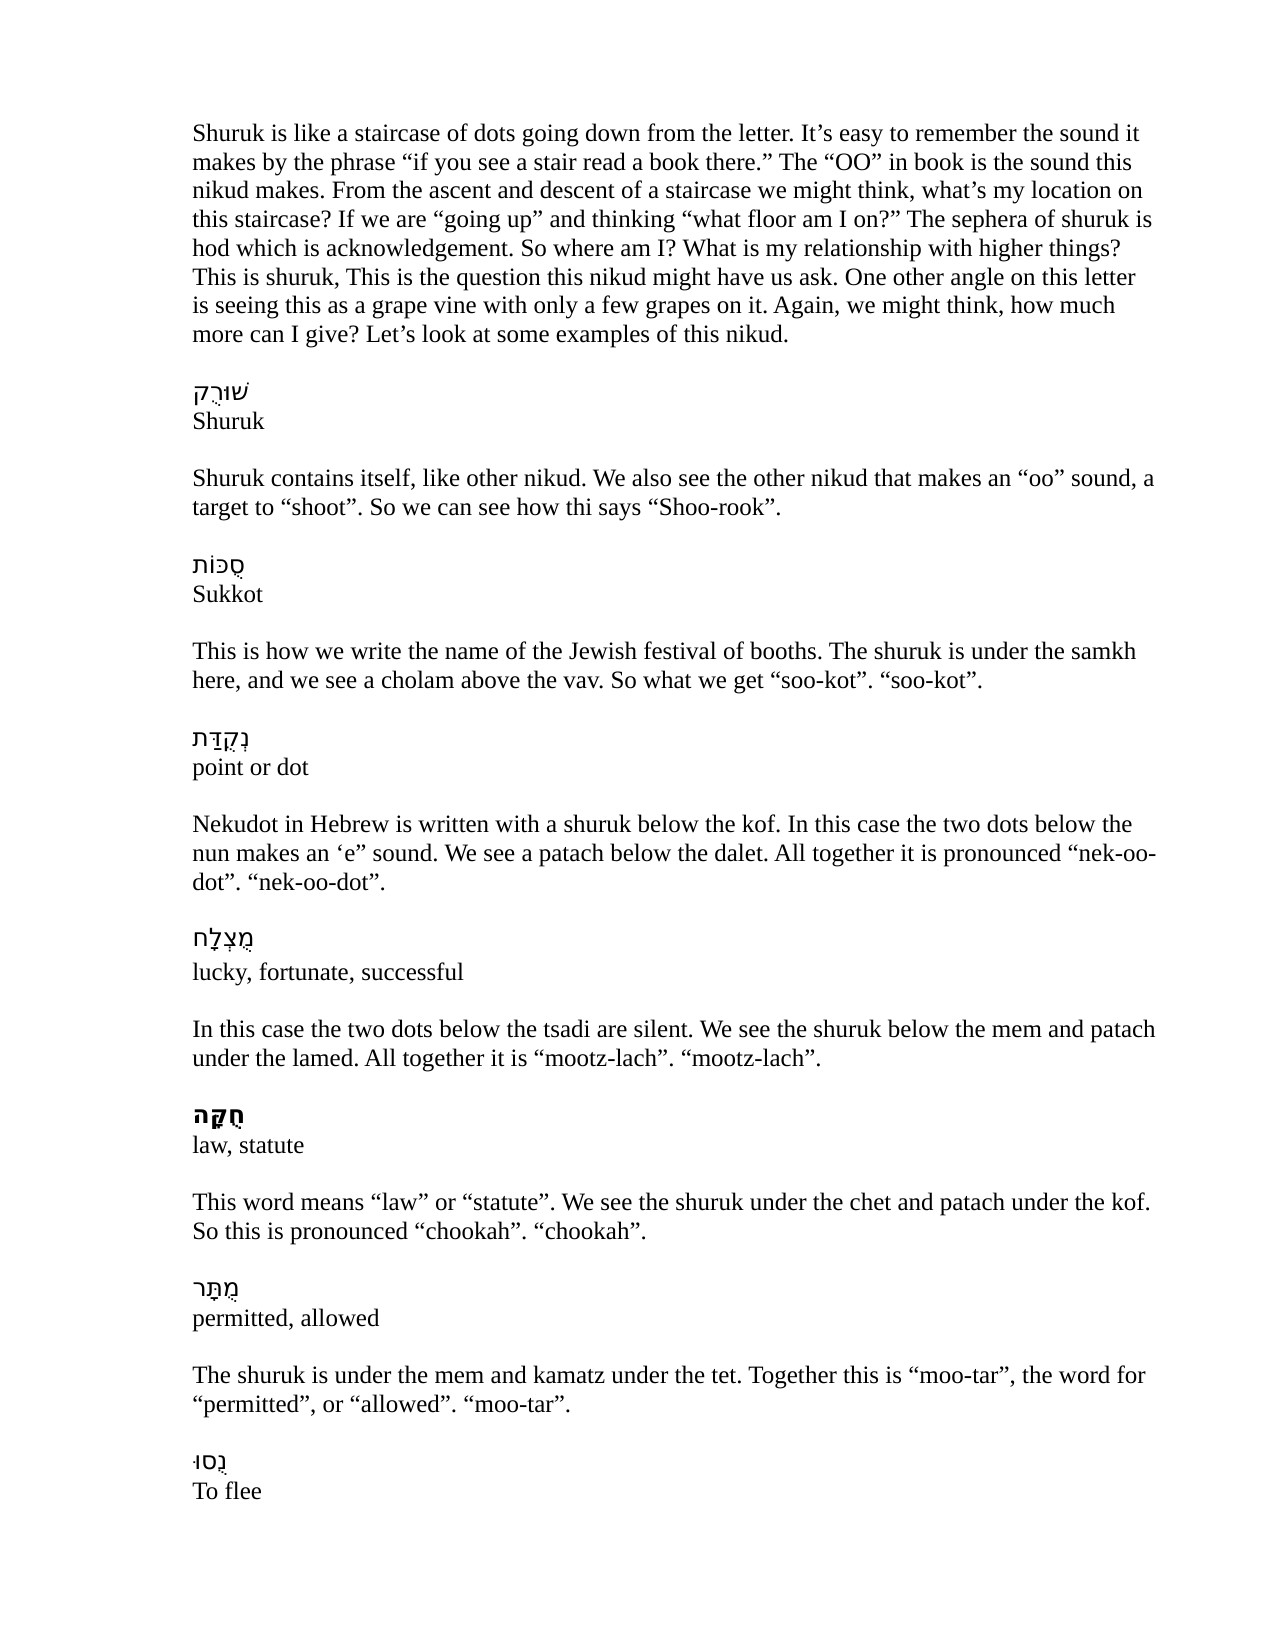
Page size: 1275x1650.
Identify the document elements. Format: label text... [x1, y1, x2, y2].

text This word means “law” or “statute”. We see the shuruk under the chet and patach under the kof. So this is pronounced “chookah”. “chookah”. [192, 1187, 1157, 1245]
text In this case the two dots below the tsadi are silent. We see the shuruk below the mem and patach under the lamed. All together it is “mootz-lach”. “mootz-lach”. [192, 1014, 1157, 1072]
text נְקֻדַּת [192, 723, 1157, 752]
text מֻתָּר [192, 1274, 1157, 1303]
text חֻקָּה [192, 1101, 1157, 1130]
text lucky, fortunate, successful [192, 957, 1157, 986]
text Shuruk contains itself, like other nikud. We also see the other nikud that makes an “oo” sound, a target to “shoot”. So we can see how thi says “Shoo-rook”. [192, 463, 1157, 521]
text This is how we write the name of the Jewish festival of booths. The shuruk is under the samkh here, and we see a cholam above the vav. So what we get “soo-kot”. “soo-kot”. [192, 636, 1157, 694]
text סֻכּוֹת [192, 550, 1157, 579]
text Shuruk is like a staircase of dots going down from the letter. It’s easy to remember the sound it makes by the phrase “if you see a stair read a book there.” The “OO” in book is the sound this nikud makes. From the ascent and descent of a staircase we might think, what’s my location on this staircase? If we are “going up” and thinking “what floor am I on?” The sephera of shuruk is hod which is acknowledgement. So where am I? What is my relationship with higher things? This is shuruk, This is the question this nikud might have us ask. One other angle on this letter is seeing this as a grape vine with only a few grapes on it. Again, we might think, how much more can I give? Let’s look at some examples of this nikud. [192, 118, 1157, 348]
text נֻסוּ [192, 1447, 1157, 1476]
text law, statute [192, 1130, 1157, 1159]
text Shuruk [192, 406, 1157, 435]
text מֻצְלָח [192, 924, 1157, 957]
text point or dot [192, 752, 1157, 781]
text Nekudot in Hebrew is written with a shuruk below the kof. In this case the two dots below the nun makes an ‘e” sound. We see a patach below the dalet. All together it is pronounced “nek-oo-dot”. “nek-oo-dot”. [192, 809, 1157, 896]
text permitted, allowed [192, 1303, 1157, 1332]
text The shuruk is under the mem and kamatz under the tet. Together this is “moo-tar”, the word for “permitted”, or “allowed”. “moo-tar”. [192, 1360, 1157, 1418]
text Sukkot [192, 579, 1157, 608]
text שׁוּרֻק [192, 377, 1157, 406]
text To flee [192, 1476, 1157, 1504]
